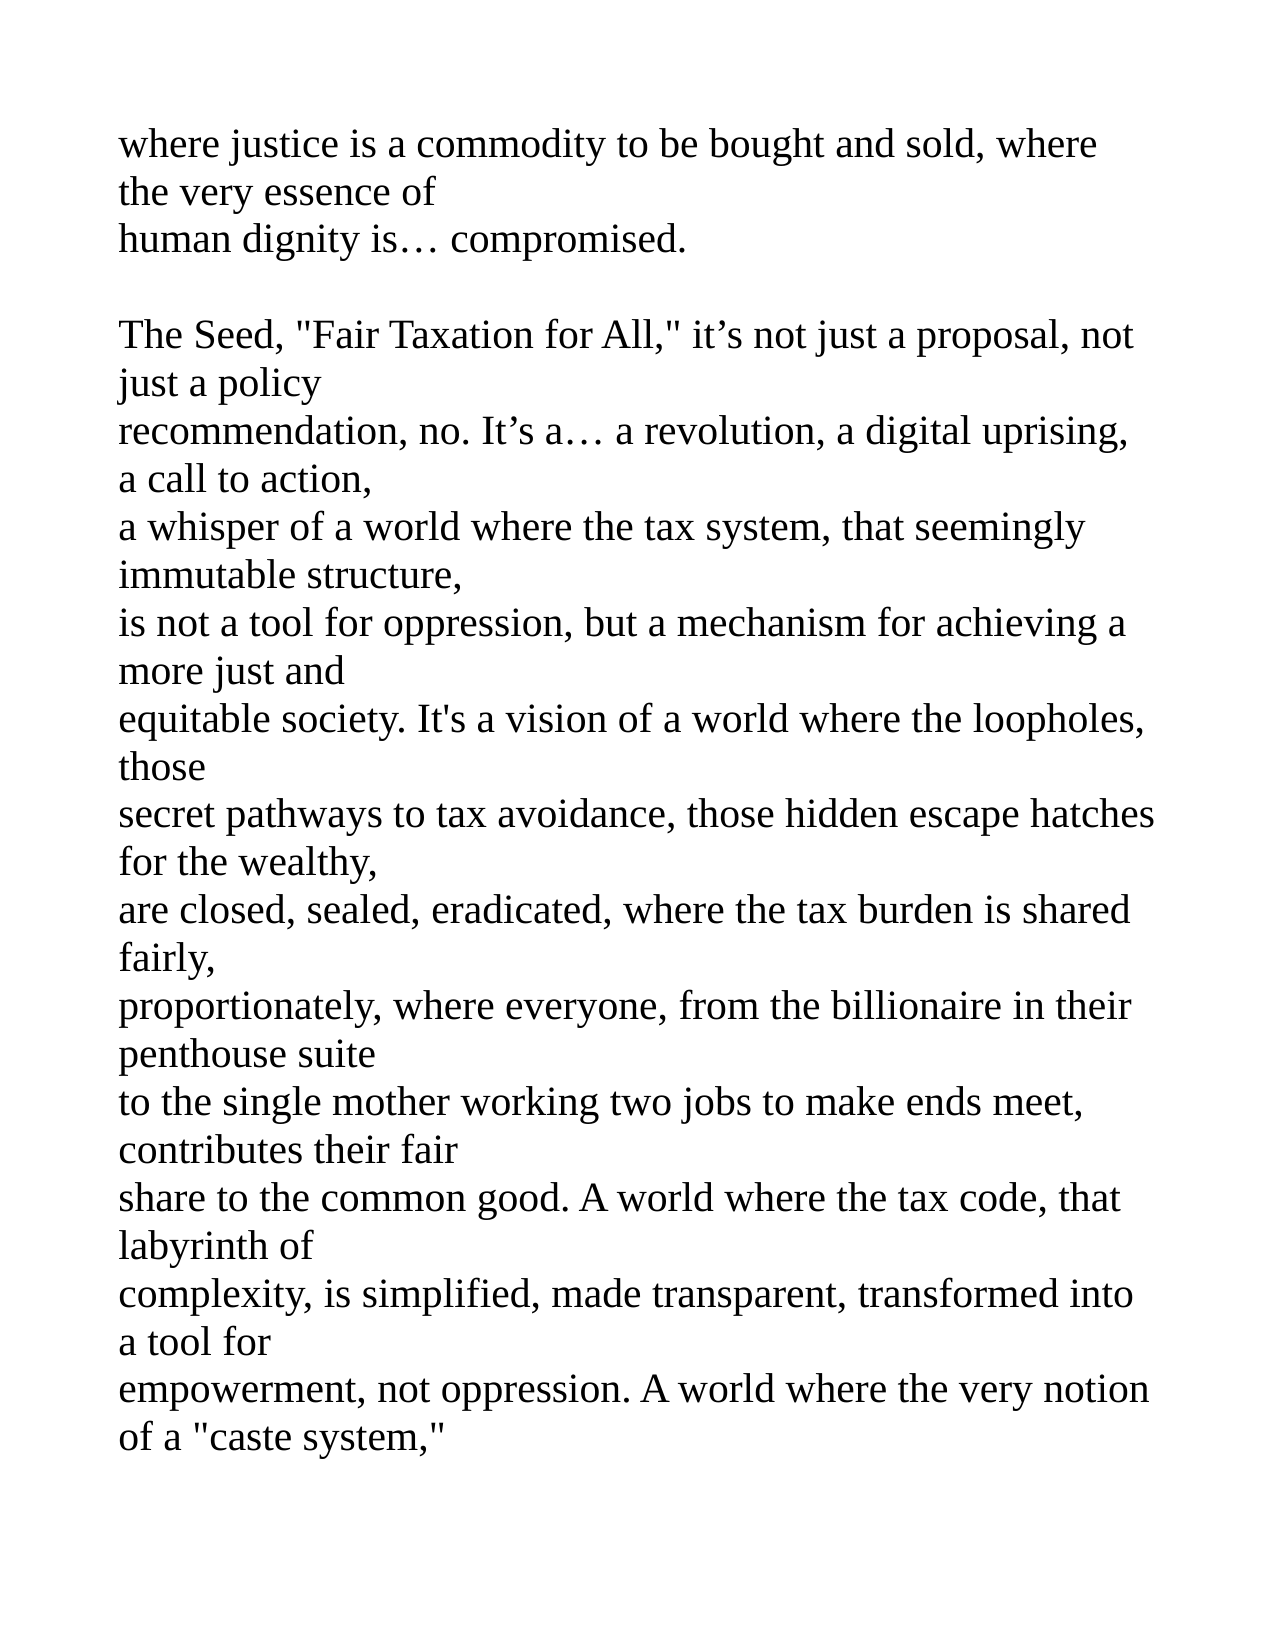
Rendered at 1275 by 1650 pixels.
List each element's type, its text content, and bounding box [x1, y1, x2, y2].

text are closed, sealed, eradicated, where the tax burden is shared fairly, [118, 885, 1157, 981]
text secret pathways to tax avoidance, those hidden escape hatches for the wealthy, [118, 789, 1157, 885]
text recommendation, no. It’s a… a revolution, a digital uprising, a call to action, [118, 406, 1157, 501]
text The Seed, "Fair Taxation for All," it’s not just a proposal, not just a policy [118, 310, 1157, 406]
text share to the common good. A world where the tax code, that labyrinth of [118, 1172, 1157, 1268]
text where justice is a commodity to be bought and sold, where the very essence of [118, 118, 1157, 214]
text equitable society. It's a vision of a world where the loopholes, those [118, 693, 1157, 789]
text is not a tool for oppression, but a mechanism for achieving a more just and [118, 597, 1157, 693]
text human dignity is… compromised. [118, 214, 1157, 262]
text to the single mother working two jobs to make ends meet, contributes their fair [118, 1076, 1157, 1172]
text a whisper of a world where the tax system, that seemingly immutable structure, [118, 501, 1157, 597]
text proportionately, where everyone, from the billionaire in their penthouse suite [118, 981, 1157, 1076]
text empowerment, not oppression. A world where the very notion of a "caste system," [118, 1364, 1157, 1460]
text complexity, is simplified, made transparent, transformed into a tool for [118, 1268, 1157, 1364]
